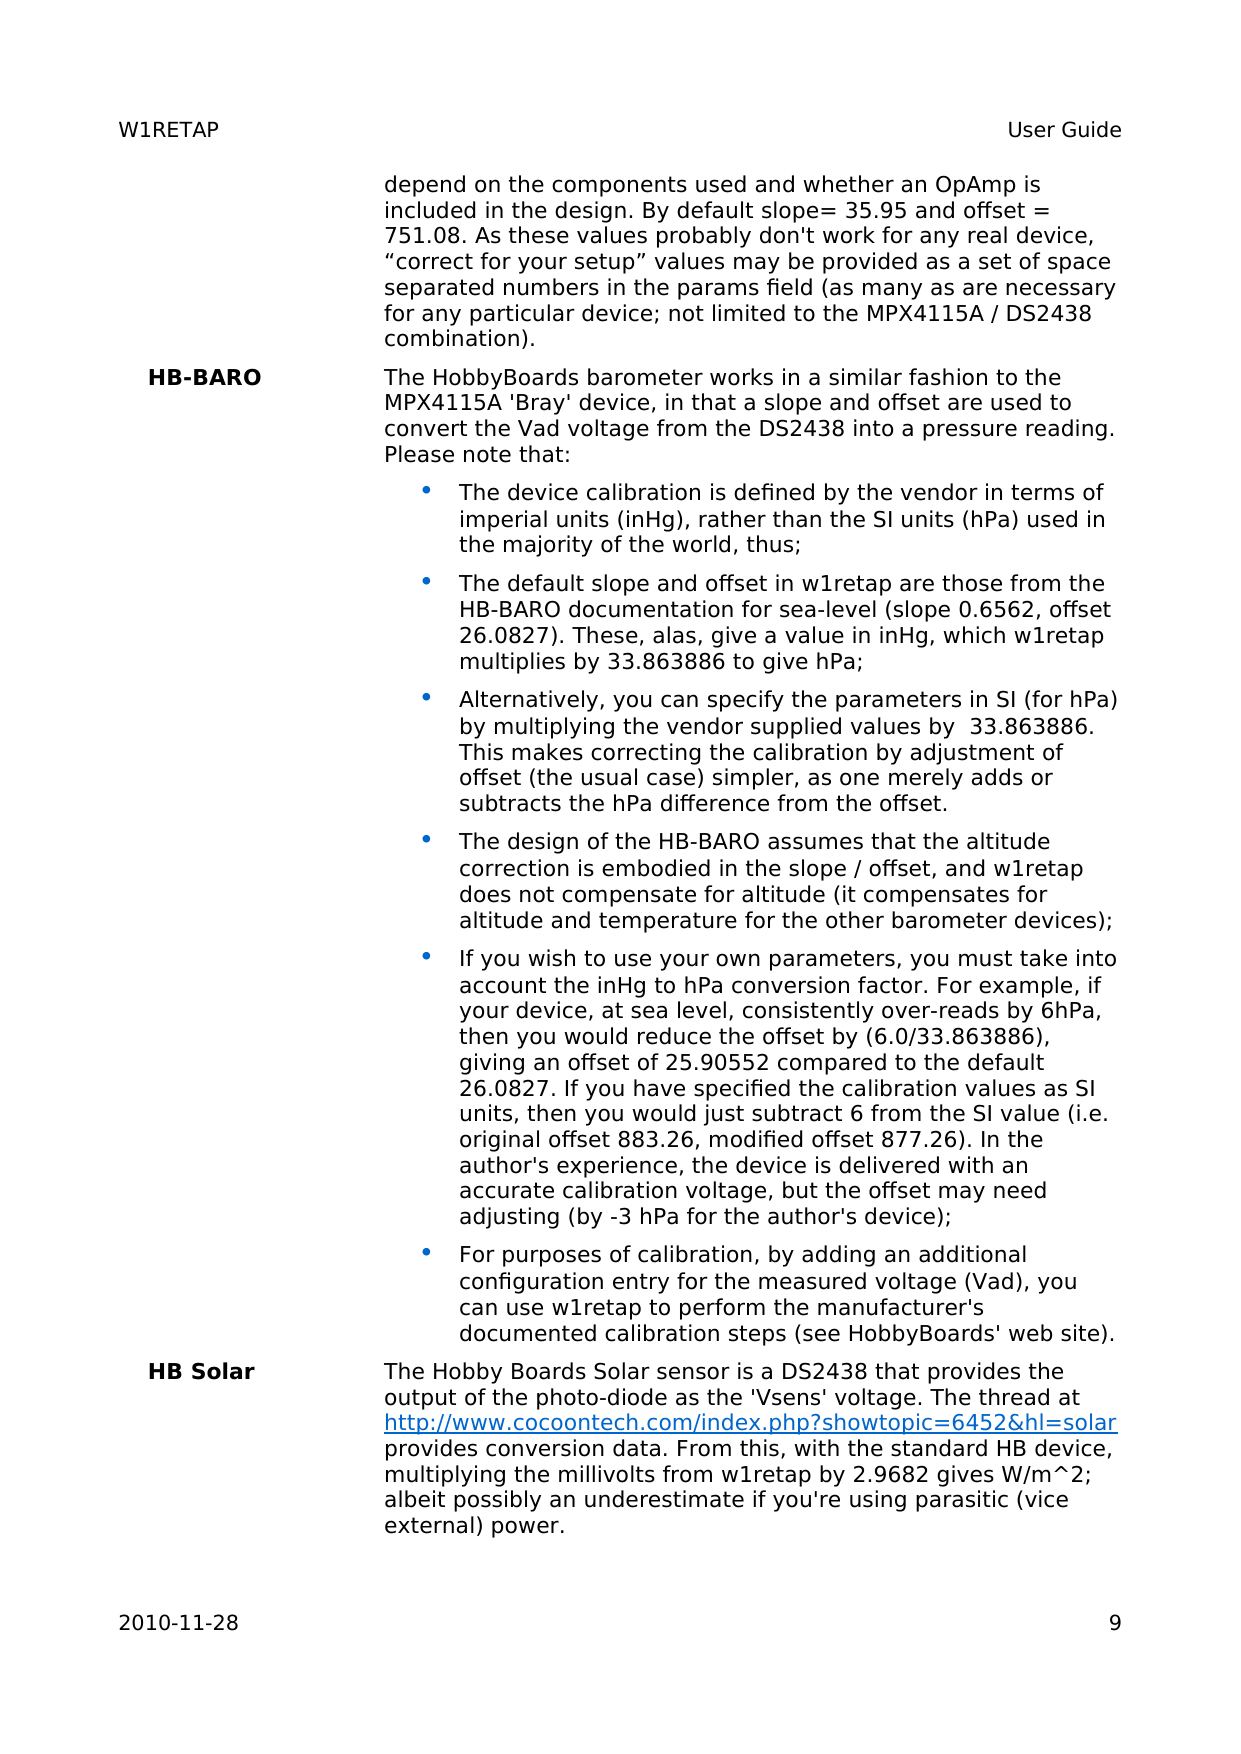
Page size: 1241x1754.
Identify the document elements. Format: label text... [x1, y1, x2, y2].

list Alternatively, you can specify the parameters in SI (for hPa) by multiplying the vendor supplied values by 33.863886. This makes correcting the calibration by adjustment of offset (the usual case) simpler, as one merely adds or subtracts the hPa difference from the offset. [185, 687, 1122, 817]
list The device calibration is defined by the vendor in terms of imperial units (inHg), rather than the SI units (hPa) used in the majority of the world, thus; [185, 480, 1122, 558]
list For purposes of calibration, by adding an additional configuration entry for the measured voltage (Vad), you can use w1retap to perform the manufacturer's documented calibration steps (see HobbyBoards' web site). [185, 1242, 1122, 1346]
list HB Solar The Hobby Boards Solar sensor is a DS2438 that provides the output of the photo-diode as the 'Vsens' voltage. The thread at http://www.cocoontech.com/index.php?showtopic=6452&hl=solar provides conversion data. From this, with the standard HB device, multiplying the millivolts from w1retap by 2.9682 gives W/m^2; albeit possibly an underestimate if you're using parasitic (vice external) power. [148, 1359, 1122, 1539]
list depend on the components used and whether an OpAmp is included in the design. By default slope= 35.95 and offset = 751.08. As these values probably don't work for any real device, “correct for your setup” values may be provided as a set of space separated numbers in the params field (as many as are necessary for any particular device; not limited to the MPX4115A / DS2438 combination). [148, 172, 1122, 352]
list If you wish to use your own parameters, you must take into account the inHg to hPa conversion factor. For example, if your device, at sea level, consistently over-reads by 6hPa, then you would reduce the offset by (6.0/33.863886), giving an offset of 25.90552 compared to the default 26.0827. If you have specified the calibration values as SI units, then you would just subtract 6 from the SI value (i.e. original offset 883.26, modified offset 877.26). In the author's experience, the device is delivered with an accurate calibration voltage, but the offset may need adjusting (by -3 hPa for the author's device); [185, 946, 1122, 1230]
list HB-BARO The HobbyBoards barometer works in a similar fashion to the MPX4115A 'Bray' device, in that a slope and offset are used to convert the Vad voltage from the DS2438 into a pressure reading. Please note that: [148, 364, 1122, 467]
list The default slope and offset in w1retap are those from the HB-BARO documentation for sea-level (slope 0.6562, offset 26.0827). These, alas, give a value in inHg, which w1retap multiplies by 33.863886 to give hPa; [185, 571, 1122, 674]
list The design of the HB-BARO assumes that the altitude correction is embodied in the slope / offset, and w1retap does not compensate for altitude (it compensates for altitude and temperature for the other barometer devices); [185, 829, 1122, 933]
